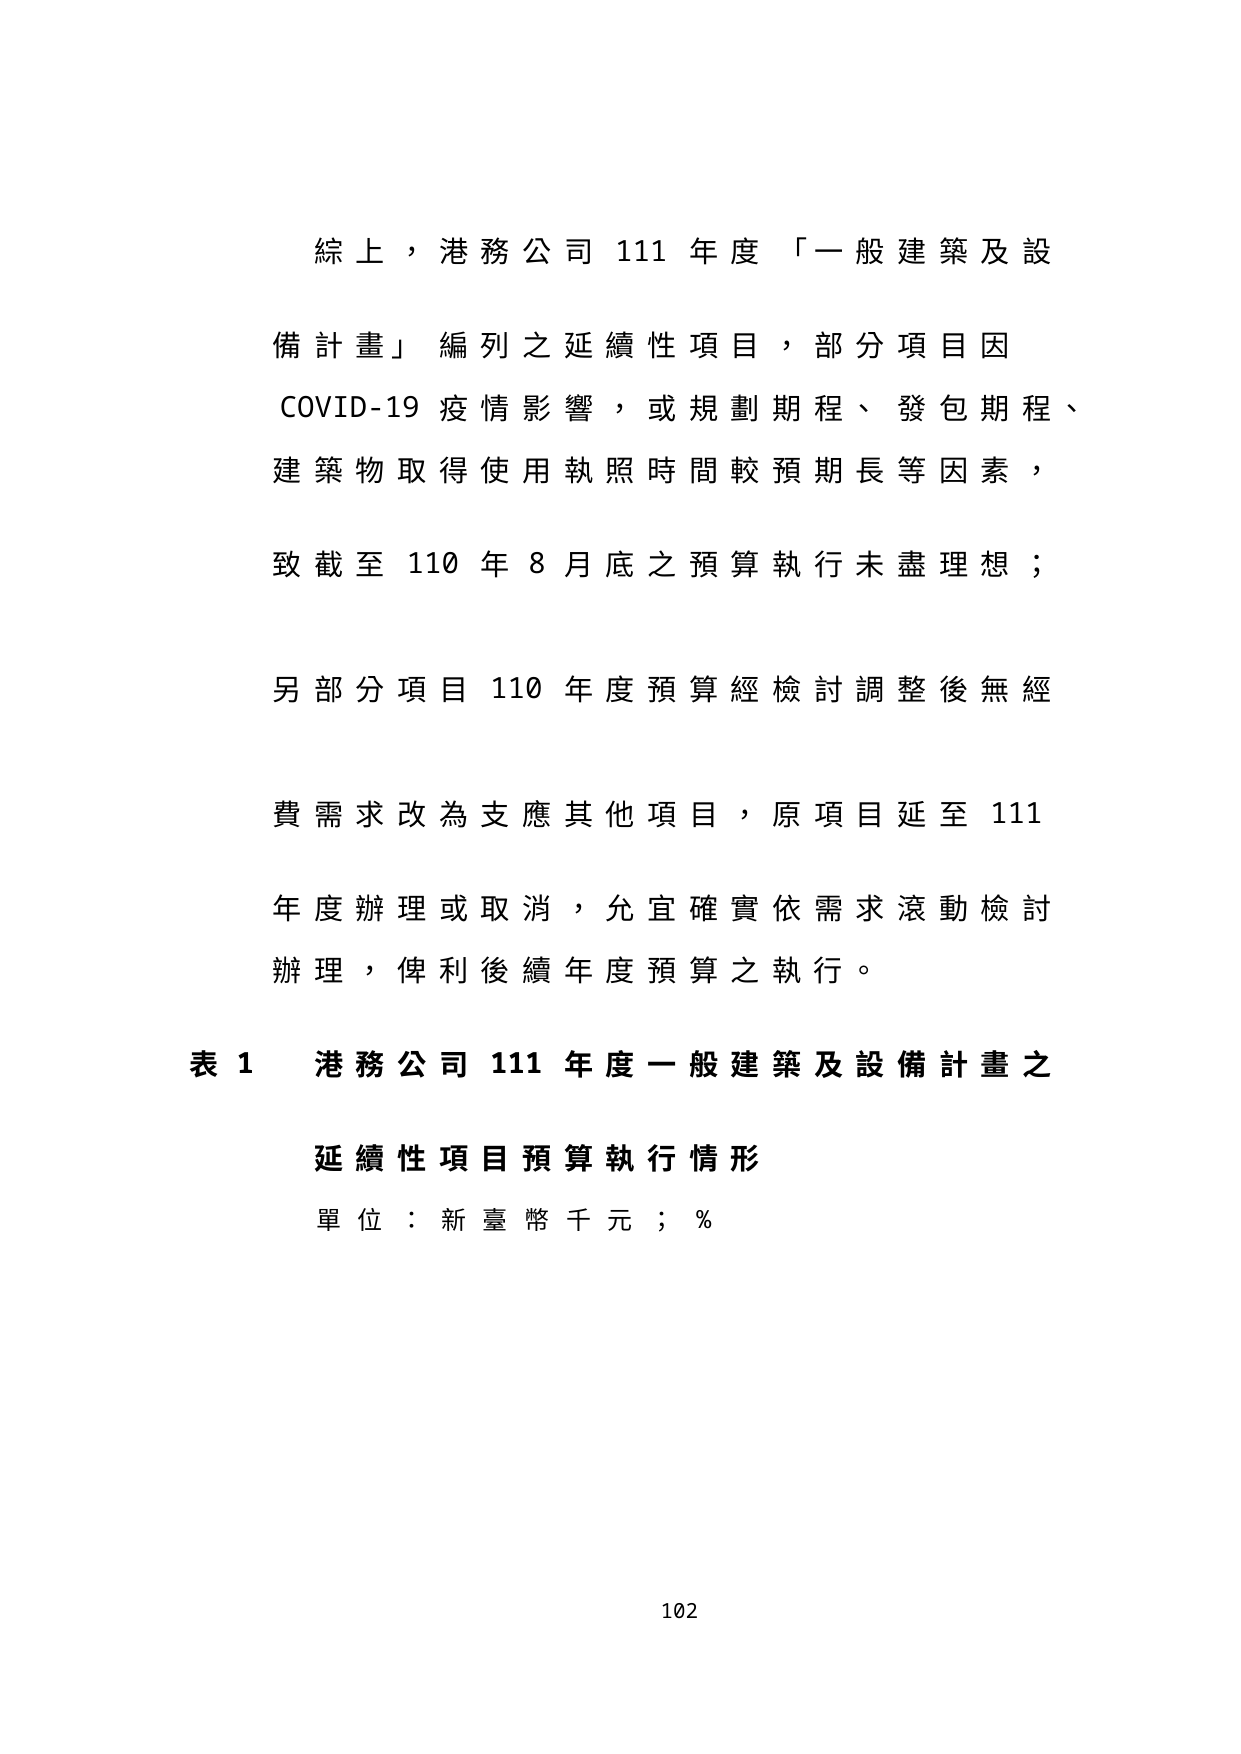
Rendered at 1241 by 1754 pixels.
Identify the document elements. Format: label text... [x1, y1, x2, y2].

text 表1 港務公司111年度一般建築及設備計畫之延續性項目預算執行情形 單位：新臺幣千元；% [183, 990, 1058, 1240]
text 綜上，港務公司111年度「一般建築及設備計畫」編列之延續性項目，部分項目因COVID-19疫情影響，或規劃期程、發包期程、建築物取得使用執照時間較預期長等因素，致截至110年8月底之預算執行未盡理想；另部分項目110年度預算經檢討調整後無經費需求改為支應其他項目，原項目延至111年度辦理或取消，允宜確實依需求滾動檢討辦理，俾利後續年度預算之執行。 [242, 177, 1058, 990]
